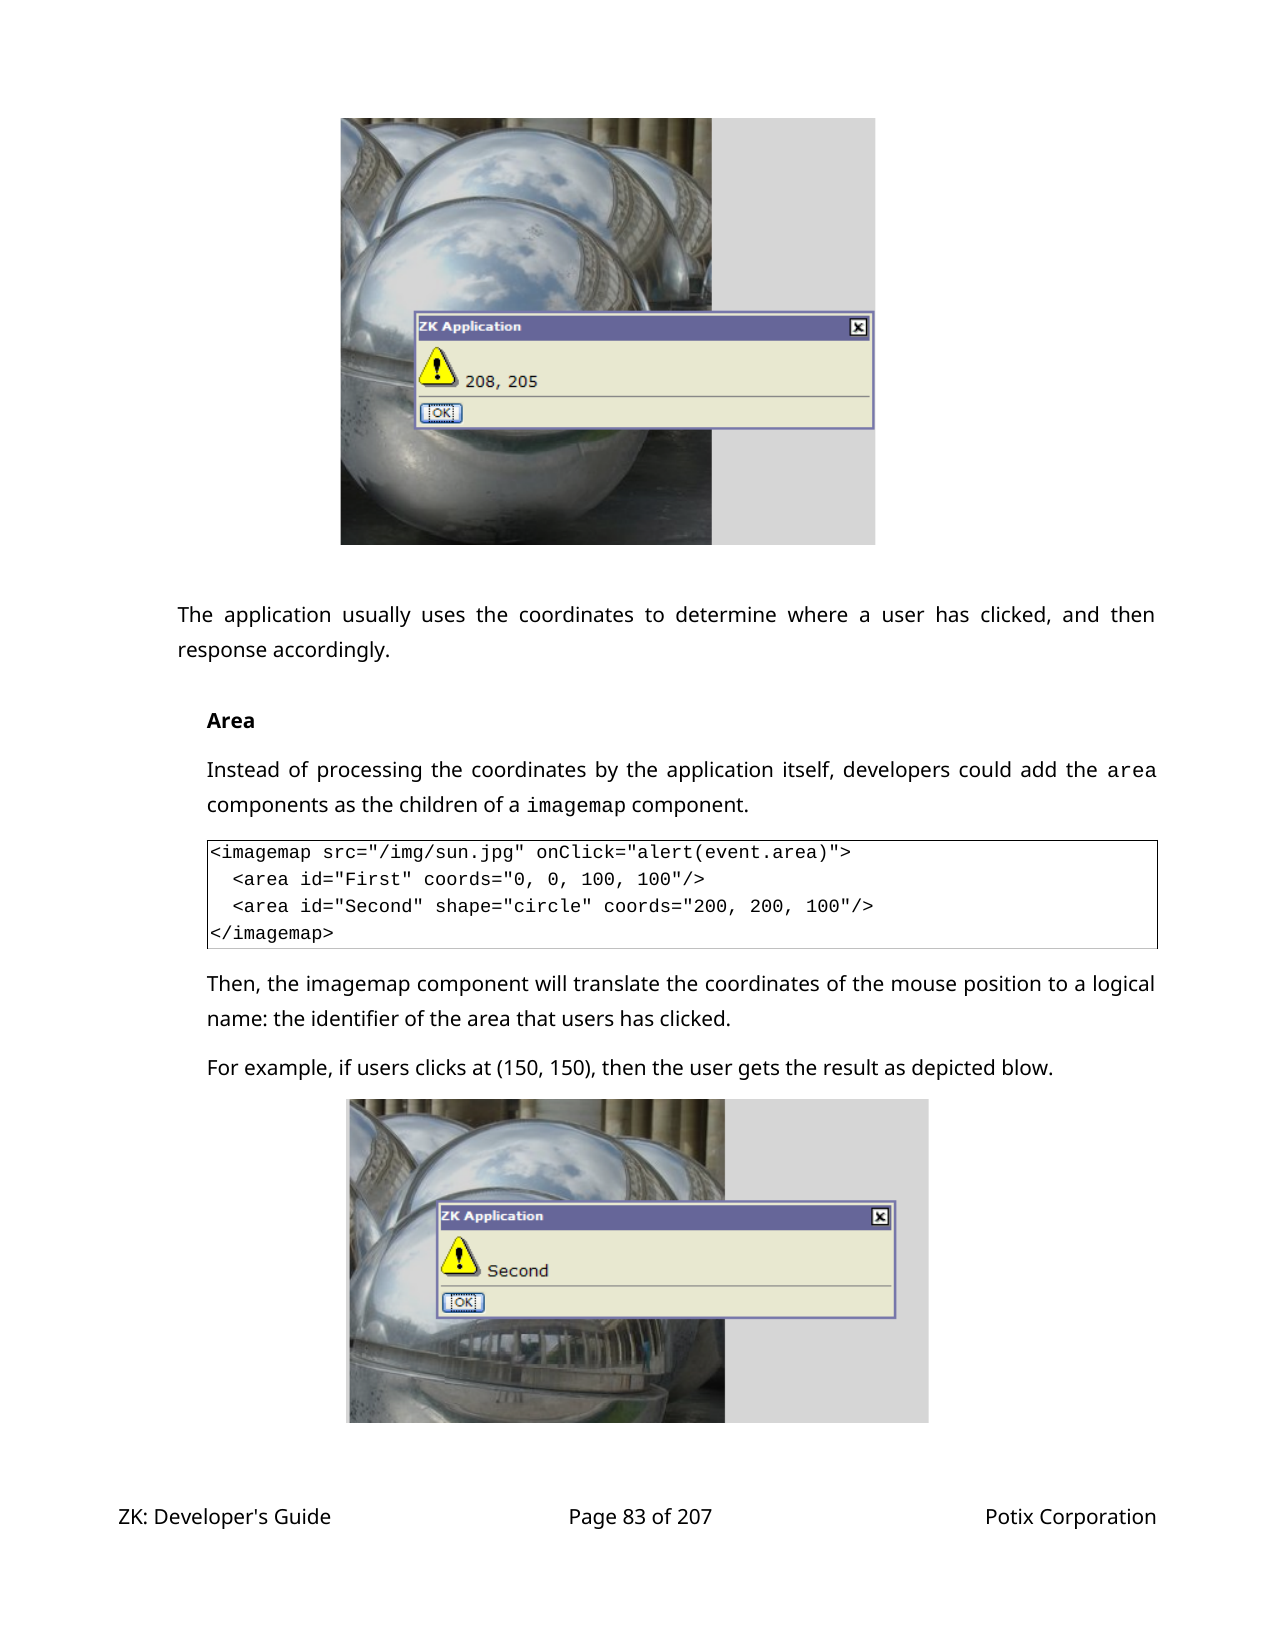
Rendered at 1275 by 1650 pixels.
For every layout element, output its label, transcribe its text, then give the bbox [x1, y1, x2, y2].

text <area id="Second" shape="circle" coords="200, 200, 100"/> [208, 894, 1157, 918]
text The application usually uses the coordinates to determine where a user has clicked, and then response accordingly. [177, 600, 1157, 664]
text For example, if users clicks at (150, 150), then the user gets the result as depicted blow. [207, 1053, 1157, 1081]
subtitle Area [207, 706, 1157, 734]
picture [340, 118, 876, 545]
text <area id="First" coords="0, 0, 100, 100"/> [208, 867, 1157, 891]
text Instead of processing the coordinates by the application itself, developers could add the area components as the children of a imagemap component. [207, 755, 1157, 819]
text </imagemap> [208, 921, 1157, 948]
text <imagemap src="/img/sun.jpg" onClick="alert(event.area)"> [208, 841, 1157, 864]
text Then, the imagemap component will translate the coordinates of the mouse position to a logical name: the identifier of the area that users has clicked. [207, 969, 1157, 1033]
picture [346, 1099, 929, 1423]
